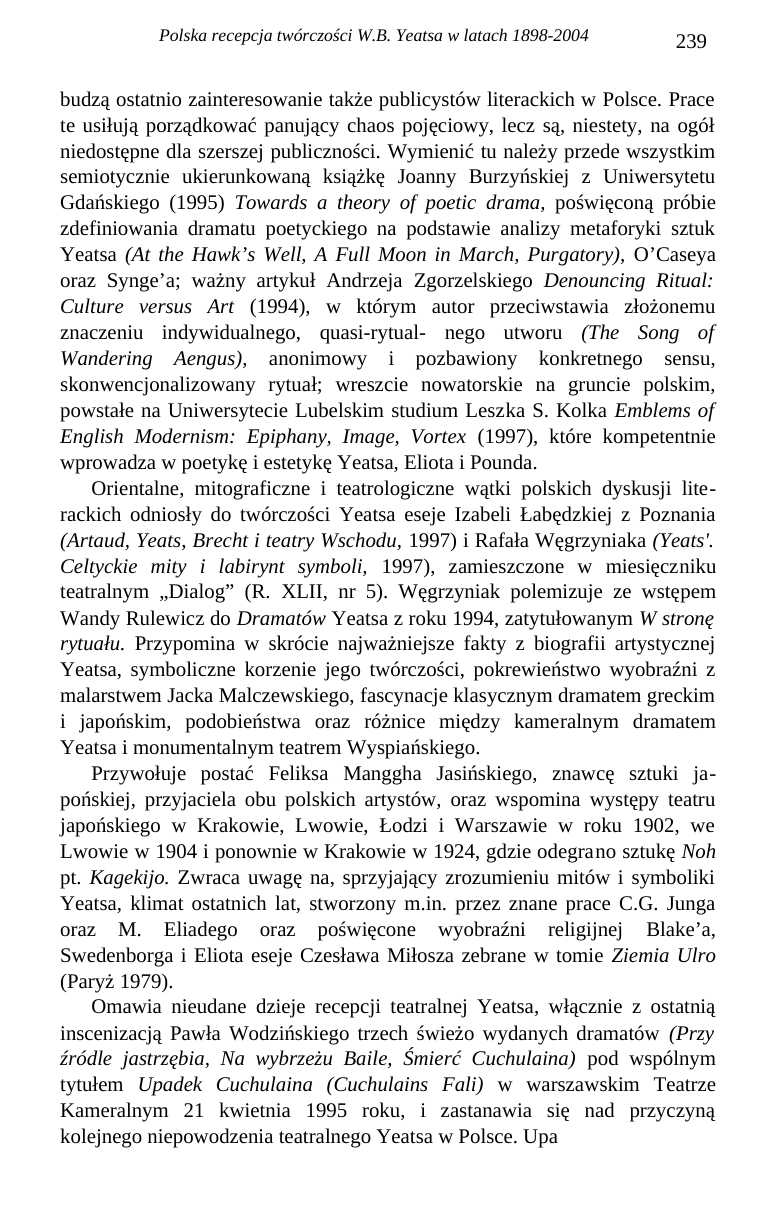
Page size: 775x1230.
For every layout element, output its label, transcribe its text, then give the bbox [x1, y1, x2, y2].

text Przywołuje postać Feliksa Manggha Jasińskiego, znawcę sztuki ja­pońskiej, przyjaciela obu polskich artystów, oraz wspomina występy teatru japońskiego w Krakowie, Lwowie, Łodzi i Warszawie w roku 1902, we Lwowie w 1904 i ponownie w Krakowie w 1924, gdzie odegra­no sztukę Noh pt. Kagekijo. Zwraca uwagę na, sprzyjający zrozumieniu mitów i symboliki Yeatsa, klimat ostatnich lat, stworzony m.in. przez znane prace C.G. Junga oraz M. Eliadego oraz poświęcone wyobraźni religijnej Blake’a, Swedenborga i Eliota eseje Czesława Miłosza zebrane w tomie Ziemia Ulro (Paryż 1979). [60, 761, 716, 993]
text Polska recepcja twórczości W.B. Yeatsa w latach 1898-2004 [159, 25, 615, 46]
text 239 [676, 29, 714, 53]
text Orientalne, mitograficzne i teatrologiczne wątki polskich dyskusji lite­rackich odniosły do twórczości Yeatsa eseje Izabeli Łabędzkiej z Poznania (Artaud, Yeats, Brecht i teatry Wschodu, 1997) i Rafała Węgrzyniaka (Yeats'. Celtyckie mity i labirynt symboli, 1997), zamieszczone w miesięcz­niku teatralnym „Dialog” (R. XLII, nr 5). Węgrzyniak polemizuje ze wstę­pem Wandy Rulewicz do Dramatów Yeatsa z roku 1994, zatytułowanym W stronę rytuału. Przypomina w skrócie najważniejsze fakty z biografii artystycznej Yeatsa, symboliczne korzenie jego twórczości, pokrewieństwo wyobraźni z malarstwem Jacka Malczewskiego, fascynacje klasycznym dramatem greckim i japońskim, podobieństwa oraz różnice między kame­ralnym dramatem Yeatsa i monumentalnym teatrem Wyspiańskiego. [60, 476, 716, 759]
text budzą ostatnio zainteresowanie także publicystów literackich w Polsce. Prace te usiłują porządkować panujący chaos pojęciowy, lecz są, niestety, na ogół niedostępne dla szerszej publiczności. Wymienić tu należy przede wszystkim semiotycznie ukierunkowaną książkę Joanny Burzyńskiej z Uniwersytetu Gdańskiego (1995) Towards a theory of poetic drama, poświęconą próbie zdefiniowania dramatu poetyckiego na podstawie analizy metaforyki sztuk Yeatsa (At the Hawk’s Well, A Full Moon in March, Purgatory), O’Caseya oraz Synge’a; ważny artykuł Andrzeja Zgorzelskiego Denouncing Ritual: Culture versus Art (1994), w którym autor przeciwstawia złożonemu znaczeniu indywidualnego, quasi-rytual- nego utworu (The Song of Wandering Aengus), anonimowy i pozbawiony konkretnego sensu, skonwencjonalizowany rytuał; wreszcie nowatorskie na gruncie polskim, powstałe na Uniwersytecie Lubelskim studium Lesz­ka S. Kolka Emblems of English Modernism: Epiphany, Image, Vortex (1997), które kompetentnie wprowadza w poetykę i estetykę Yeatsa, Eliota i Pounda. [60, 87, 716, 474]
text Omawia nieudane dzieje recepcji teatralnej Yeatsa, włącznie z ostatnią inscenizacją Pawła Wodzińskiego trzech świeżo wydanych dramatów (Przy źródle jastrzębia, Na wybrzeżu Baile, Śmierć Cuchulaina) pod wspólnym tytułem Upadek Cuchulaina (Cuchulains Fali) w warszaw­skim Teatrze Kameralnym 21 kwietnia 1995 roku, i zastanawia się nad przyczyną kolejnego niepowodzenia teatralnego Yeatsa w Polsce. Upa­ [60, 994, 716, 1148]
